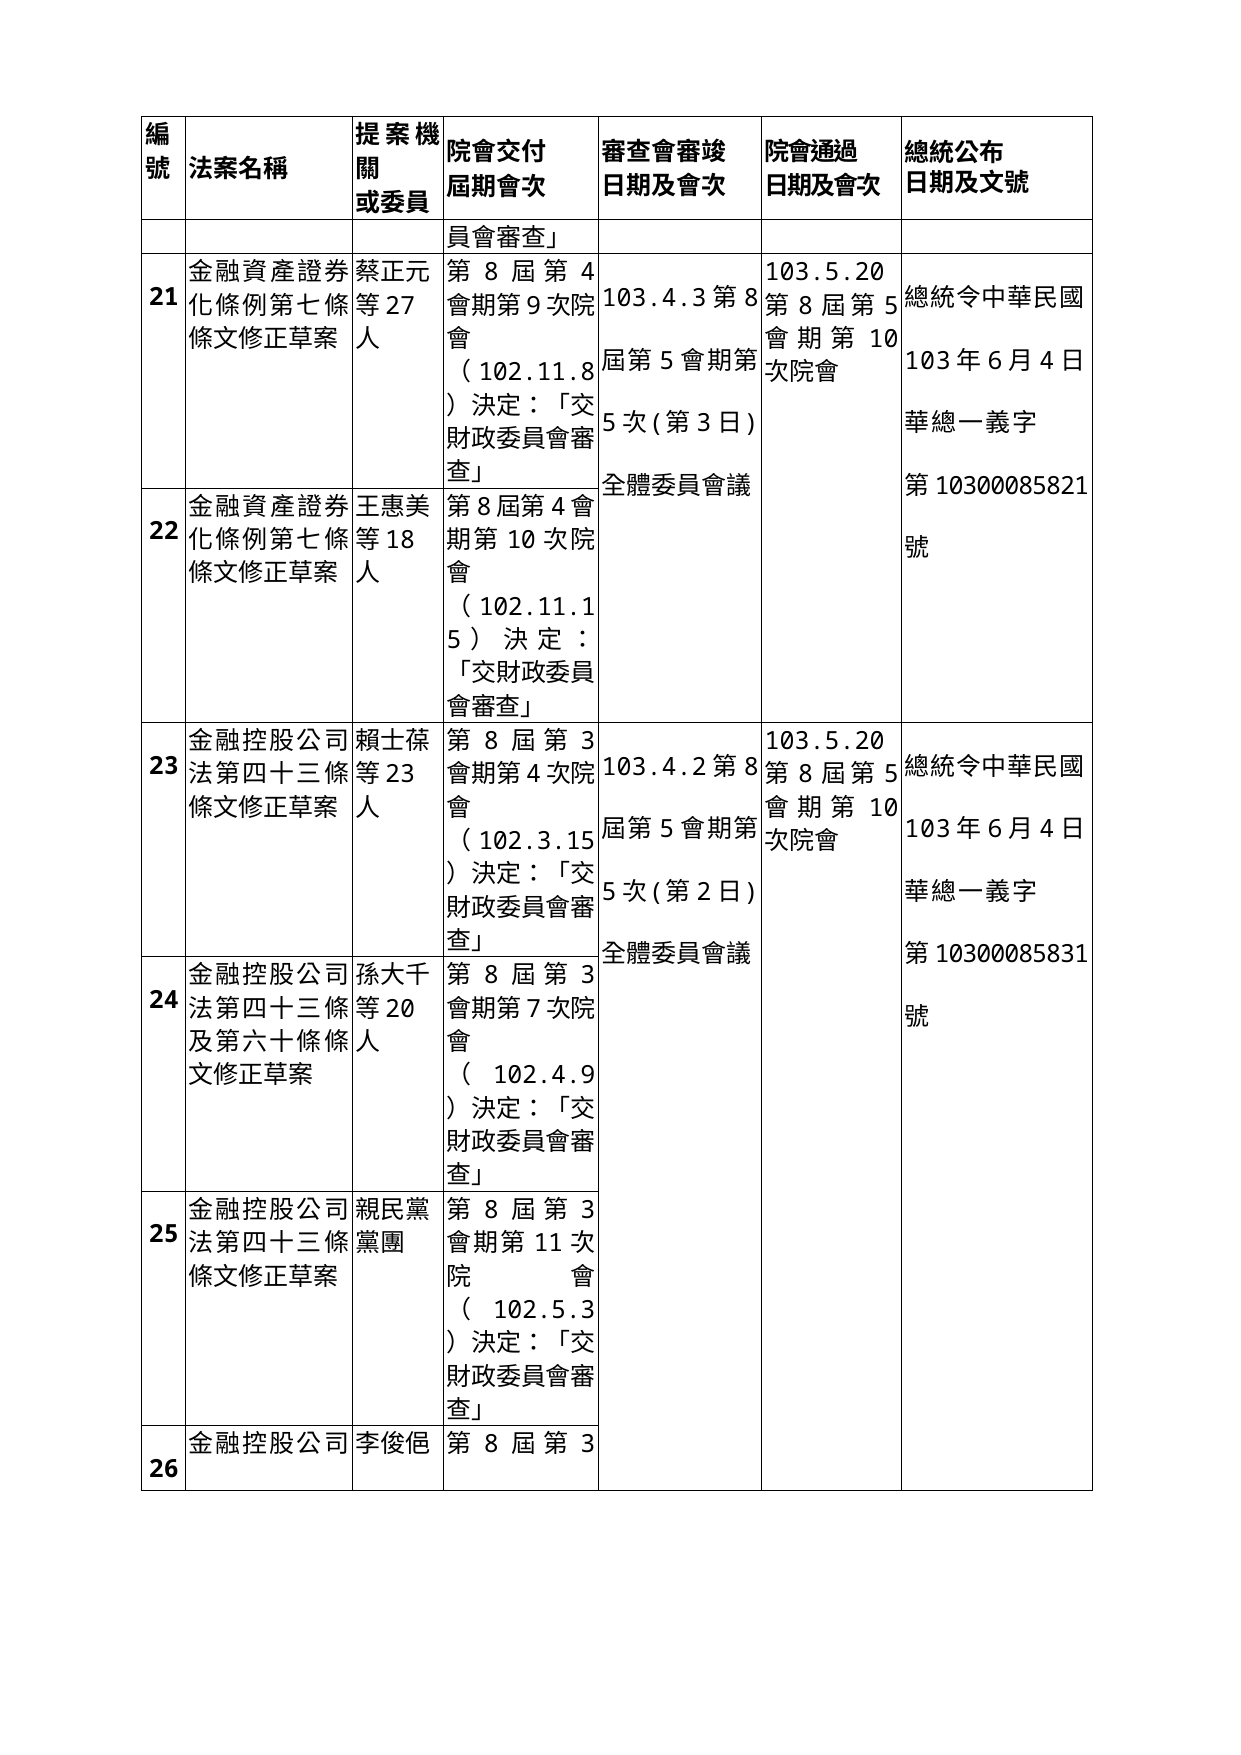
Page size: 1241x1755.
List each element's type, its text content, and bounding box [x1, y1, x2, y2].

table_cell 23 [142, 723, 185, 956]
table_cell [902, 220, 1092, 253]
table_cell 第8屆第3會期第11次院會（102.5.3）決定：「交財政委員會審查」 [444, 1192, 598, 1425]
table_cell 總統令中華民國103年6月4日華總一義字 第10300085821號 [902, 254, 1092, 722]
table_cell [353, 220, 443, 253]
table_cell 21 [142, 254, 185, 487]
table_cell 22 [142, 489, 185, 722]
table_cell 親民黨黨團 [353, 1192, 443, 1425]
table_header 院會通過 日期及會次 [762, 117, 901, 219]
table_header 院會交付 屆期會次 [444, 117, 598, 219]
table_cell 金融控股公司法第四十三條條文修正草案 [186, 1192, 352, 1425]
table_cell 25 [142, 1192, 185, 1425]
table_header 編號 [142, 117, 185, 219]
table_cell 員會審查」 [444, 220, 598, 253]
table_cell 第8屆第3 [444, 1426, 598, 1490]
table_cell 金融控股公司法第四十三條條文修正草案 [186, 723, 352, 956]
table_cell 金融控股公司法第四十三條及第六十條條文修正草案 [186, 957, 352, 1191]
table_cell [142, 220, 185, 253]
table_cell [186, 220, 352, 253]
table_header 提案機關 或委員 [353, 117, 443, 219]
table_cell 賴士葆等23人 [353, 723, 443, 956]
table_cell 第8屆第4會期第10次院會（102.11.15）決定：「交財政委員會審查」 [444, 489, 598, 722]
table_header 法案名稱 [186, 117, 352, 219]
table_cell 103.4.2第8屆第5會期第5次(第2日)全體委員會議 [599, 723, 761, 1490]
table_header 總統公布 日期及文號 [902, 117, 1092, 219]
table_cell 金融資產證券化條例第七條條文修正草案 [186, 489, 352, 722]
table_cell [762, 220, 901, 253]
table_cell 金融控股公司 [186, 1426, 352, 1490]
table_header 審查會審竣 日期及會次 [599, 117, 761, 219]
table_cell 總統令中華民國103年6月4日華總一義字 第10300085831號 [902, 723, 1092, 1490]
table_cell 103.5.20第8屆第5會期第10次院會 [762, 723, 901, 1490]
table_cell 26 [142, 1426, 185, 1490]
table_cell [599, 220, 761, 253]
table_cell 金融資產證券化條例第七條條文修正草案 [186, 254, 352, 487]
table_cell 第8屆第3會期第4次院會（102.3.15）決定：「交財政委員會審查」 [444, 723, 598, 956]
table_cell 孫大千等20人 [353, 957, 443, 1191]
table_cell 蔡正元等27人 [353, 254, 443, 487]
table_cell 王惠美等18人 [353, 489, 443, 722]
table_cell 第8屆第4會期第9次院會（102.11.8）決定：「交財政委員會審查」 [444, 254, 598, 487]
table_cell 103.5.20第8屆第5會期第10次院會 [762, 254, 901, 722]
table_cell 103.4.3第8屆第5會期第5次(第3日)全體委員會議 [599, 254, 761, 722]
table_cell 第8屆第3會期第7次院會（102.4.9）決定：「交財政委員會審查」 [444, 957, 598, 1191]
table_cell 24 [142, 957, 185, 1191]
table_cell 李俊俋 [353, 1426, 443, 1490]
